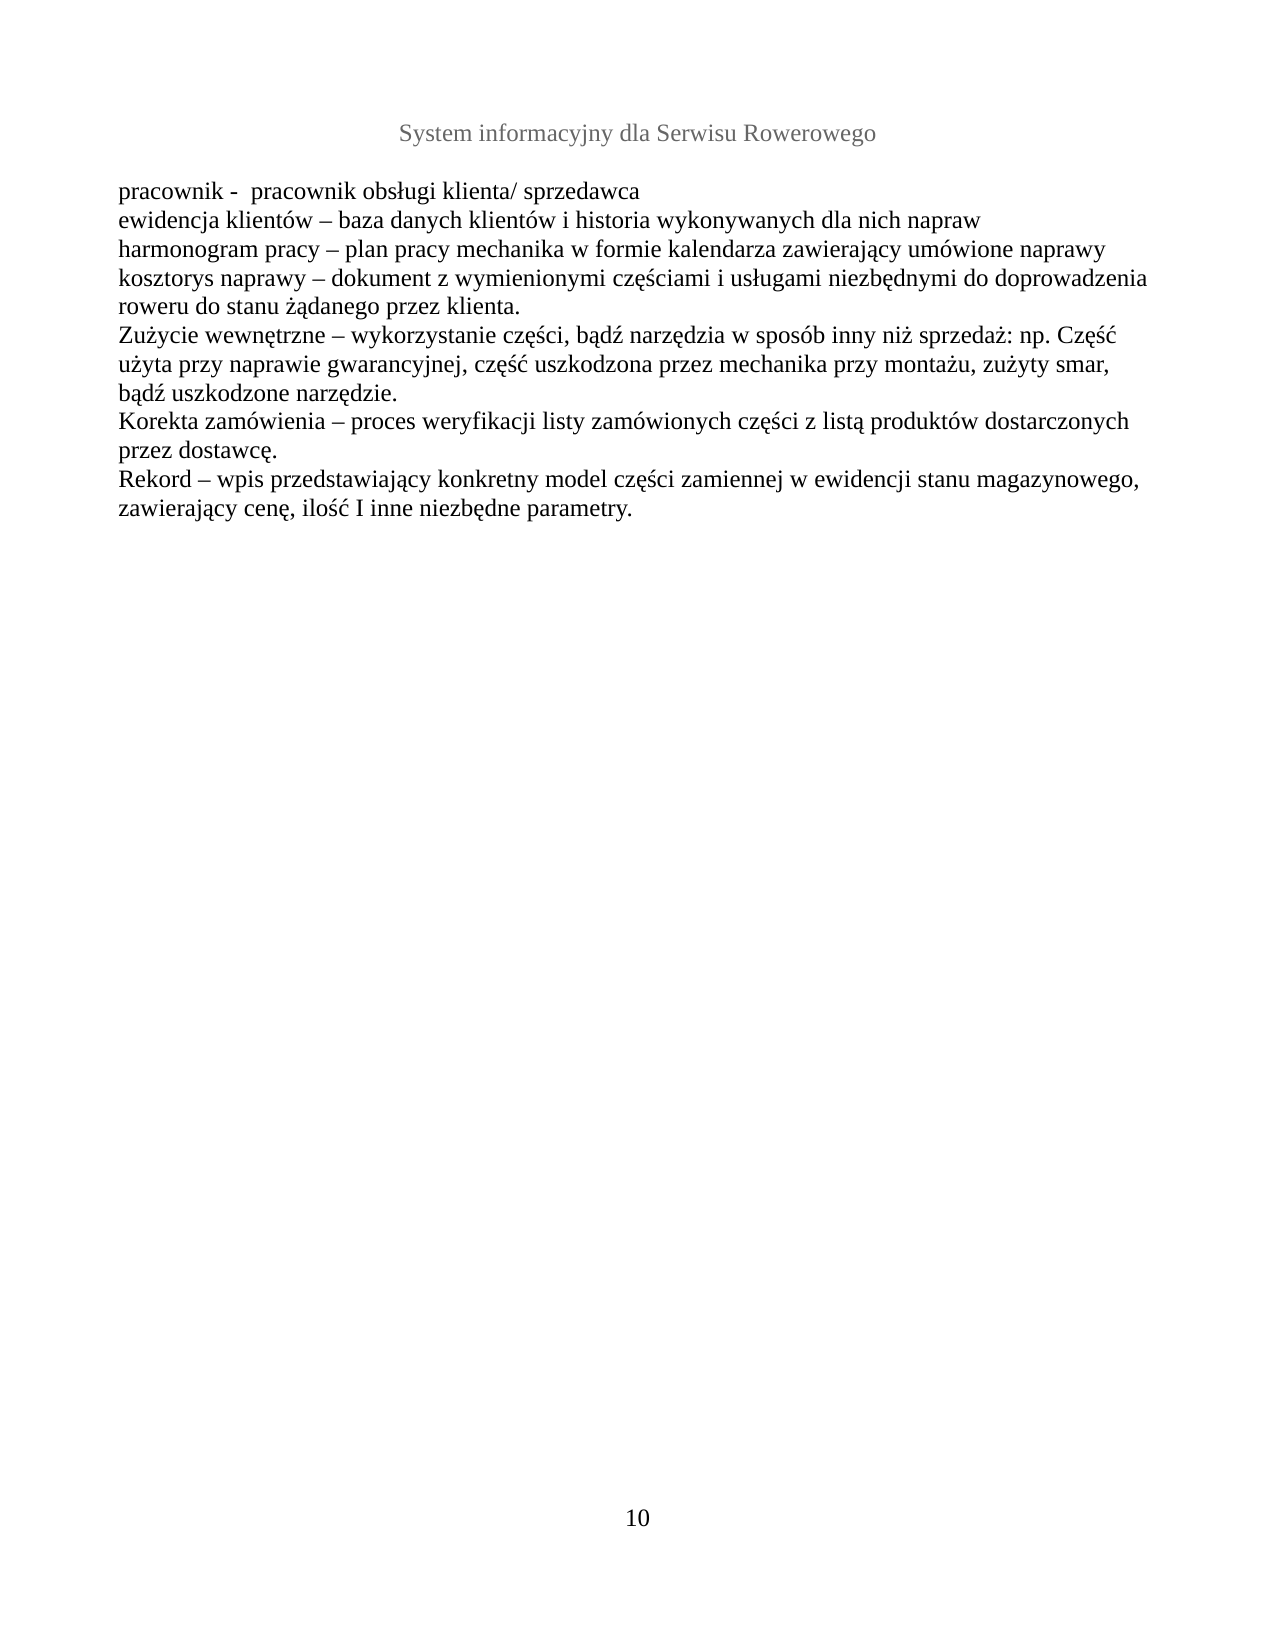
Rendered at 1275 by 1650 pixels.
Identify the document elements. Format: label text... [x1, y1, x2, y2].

text pracownik - pracownik obsługi klienta/ sprzedawca [118, 176, 1157, 205]
text ewidencja klientów – baza danych klientów i historia wykonywanych dla nich napraw [118, 205, 1157, 234]
text Zużycie wewnętrzne – wykorzystanie części, bądź narzędzia w sposób inny niż sprzedaż: np. Część użyta przy naprawie gwarancyjnej, część uszkodzona przez mechanika przy montażu, zużyty smar, bądź uszkodzone narzędzie. [118, 320, 1157, 406]
text Rekord – wpis przedstawiający konkretny model części zamiennej w ewidencji stanu magazynowego, zawierający cenę, ilość I inne niezbędne parametry. [118, 464, 1157, 521]
text Korekta zamówienia – proces weryfikacji listy zamówionych części z listą produktów dostarczonych przez dostawcę. [118, 406, 1157, 464]
text kosztorys naprawy – dokument z wymienionymi częściami i usługami niezbędnymi do doprowadzenia roweru do stanu żądanego przez klienta. [118, 263, 1157, 320]
text harmonogram pracy – plan pracy mechanika w formie kalendarza zawierający umówione naprawy [118, 234, 1157, 263]
